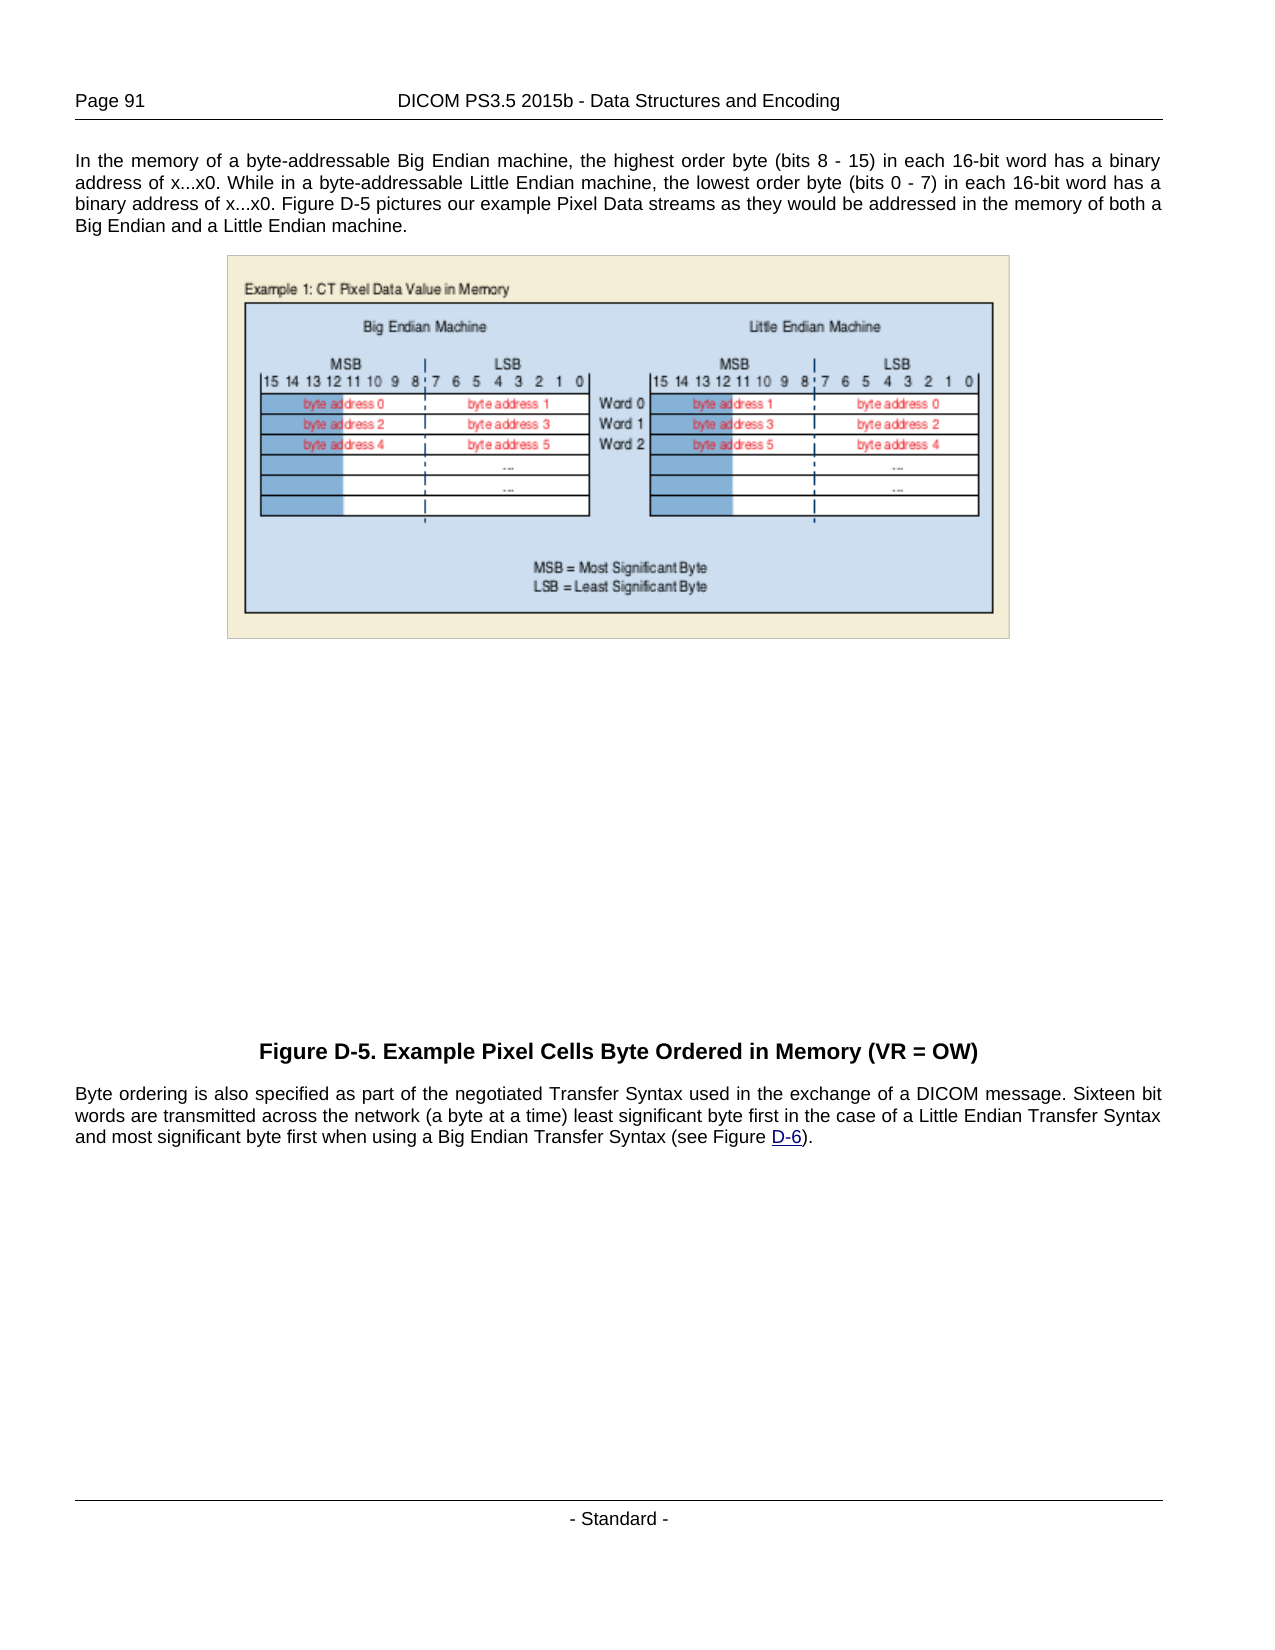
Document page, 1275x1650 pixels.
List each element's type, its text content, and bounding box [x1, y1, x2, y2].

text In the memory of a byte-addressable Big Endian machine, the highest order byte (bits 8 - 15) in each 16-bit word has a binary address of x...x0. While in a byte-addressable Little Endian machine, the lowest order byte (bits 0 - 7) in each 16-bit word has a binary address of x...x0. Figure D-5 pictures our example Pixel Data streams as they would be addressed in the memory of both a Big Endian and a Little Endian machine. [75, 150, 1162, 236]
text Byte ordering is also specified as part of the negotiated Transfer Syntax used in the exchange of a DICOM message. Sixteen bit words are transmitted across the network (a byte at a time) least significant byte first in the case of a Little Endian Transfer Syntax and most significant byte first when using a Big Endian Transfer Syntax (see Figure D-6). [75, 1083, 1162, 1148]
text Figure D-5. Example Pixel Cells Byte Ordered in Memory (VR = OW) [75, 1038, 1162, 1064]
picture [226, 255, 1011, 1016]
